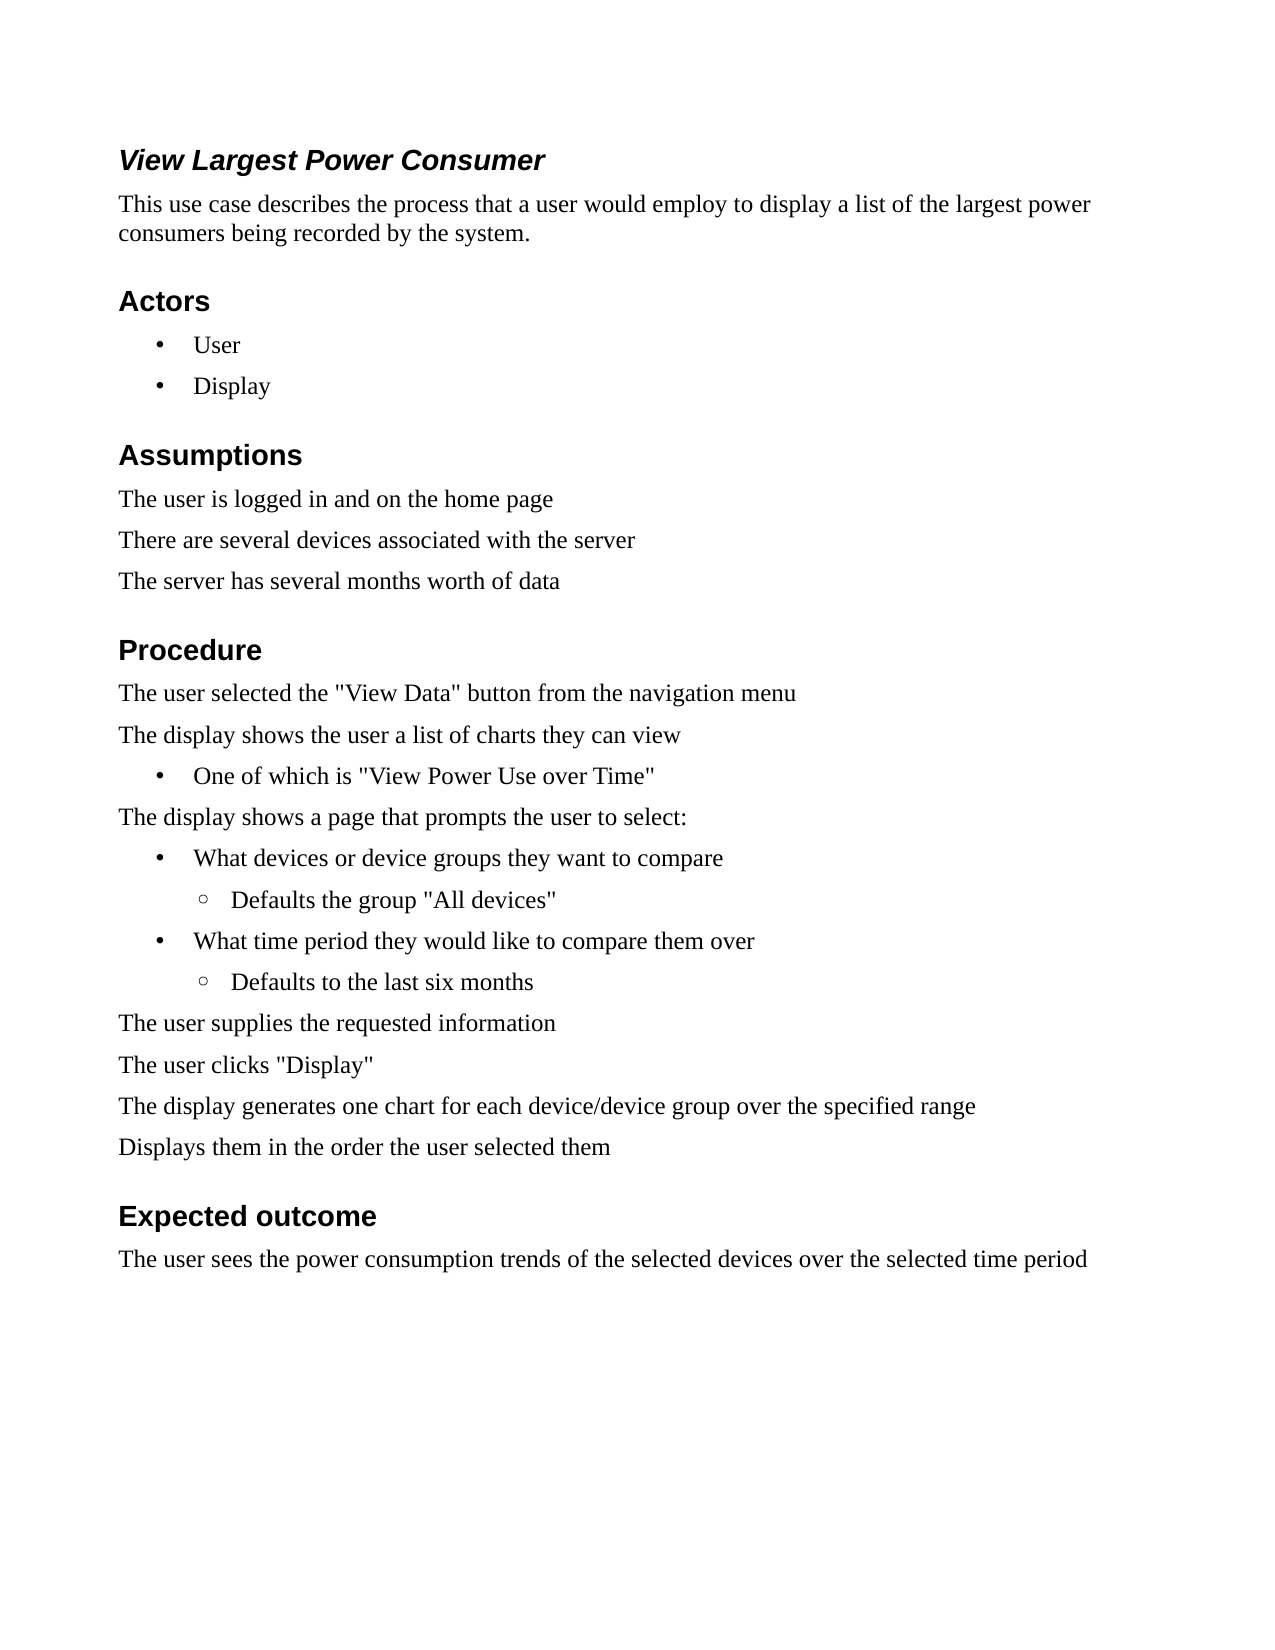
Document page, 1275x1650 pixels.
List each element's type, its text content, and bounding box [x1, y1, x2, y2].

list Display [156, 371, 1157, 400]
text Displays them in the order the user selected them [118, 1132, 1157, 1161]
list What time period they would like to compare them over [156, 926, 1157, 955]
text This use case describes the process that a user would employ to display a list of the largest power consumers being recorded by the system. [118, 189, 1157, 247]
text The display generates one chart for each device/device group over the specified range [118, 1091, 1157, 1120]
subtitle Procedure [118, 632, 1157, 666]
list One of which is "View Power Use over Time" [156, 761, 1157, 790]
text The user sees the power consumption trends of the selected devices over the selected time period [118, 1244, 1157, 1273]
list What devices or device groups they want to compare [156, 843, 1157, 872]
list Defaults to the last six months [193, 967, 1157, 996]
text The display shows a page that prompts the user to select: [118, 802, 1157, 831]
text The user is logged in and on the home page [118, 484, 1157, 512]
text There are several devices associated with the server [118, 525, 1157, 554]
text The user selected the "View Data" button from the navigation menu [118, 678, 1157, 707]
subtitle Expected outcome [118, 1198, 1157, 1232]
subtitle Assumptions [118, 438, 1157, 471]
text The server has several months worth of data [118, 566, 1157, 595]
list User [156, 330, 1157, 359]
text The display shows the user a list of charts they can view [118, 720, 1157, 748]
text The user supplies the requested information [118, 1008, 1157, 1037]
list Defaults the group "All devices" [193, 885, 1157, 913]
subtitle Actors [118, 284, 1157, 318]
subtitle View Largest Power Consumer [118, 143, 1157, 177]
text The user clicks "Display" [118, 1050, 1157, 1078]
